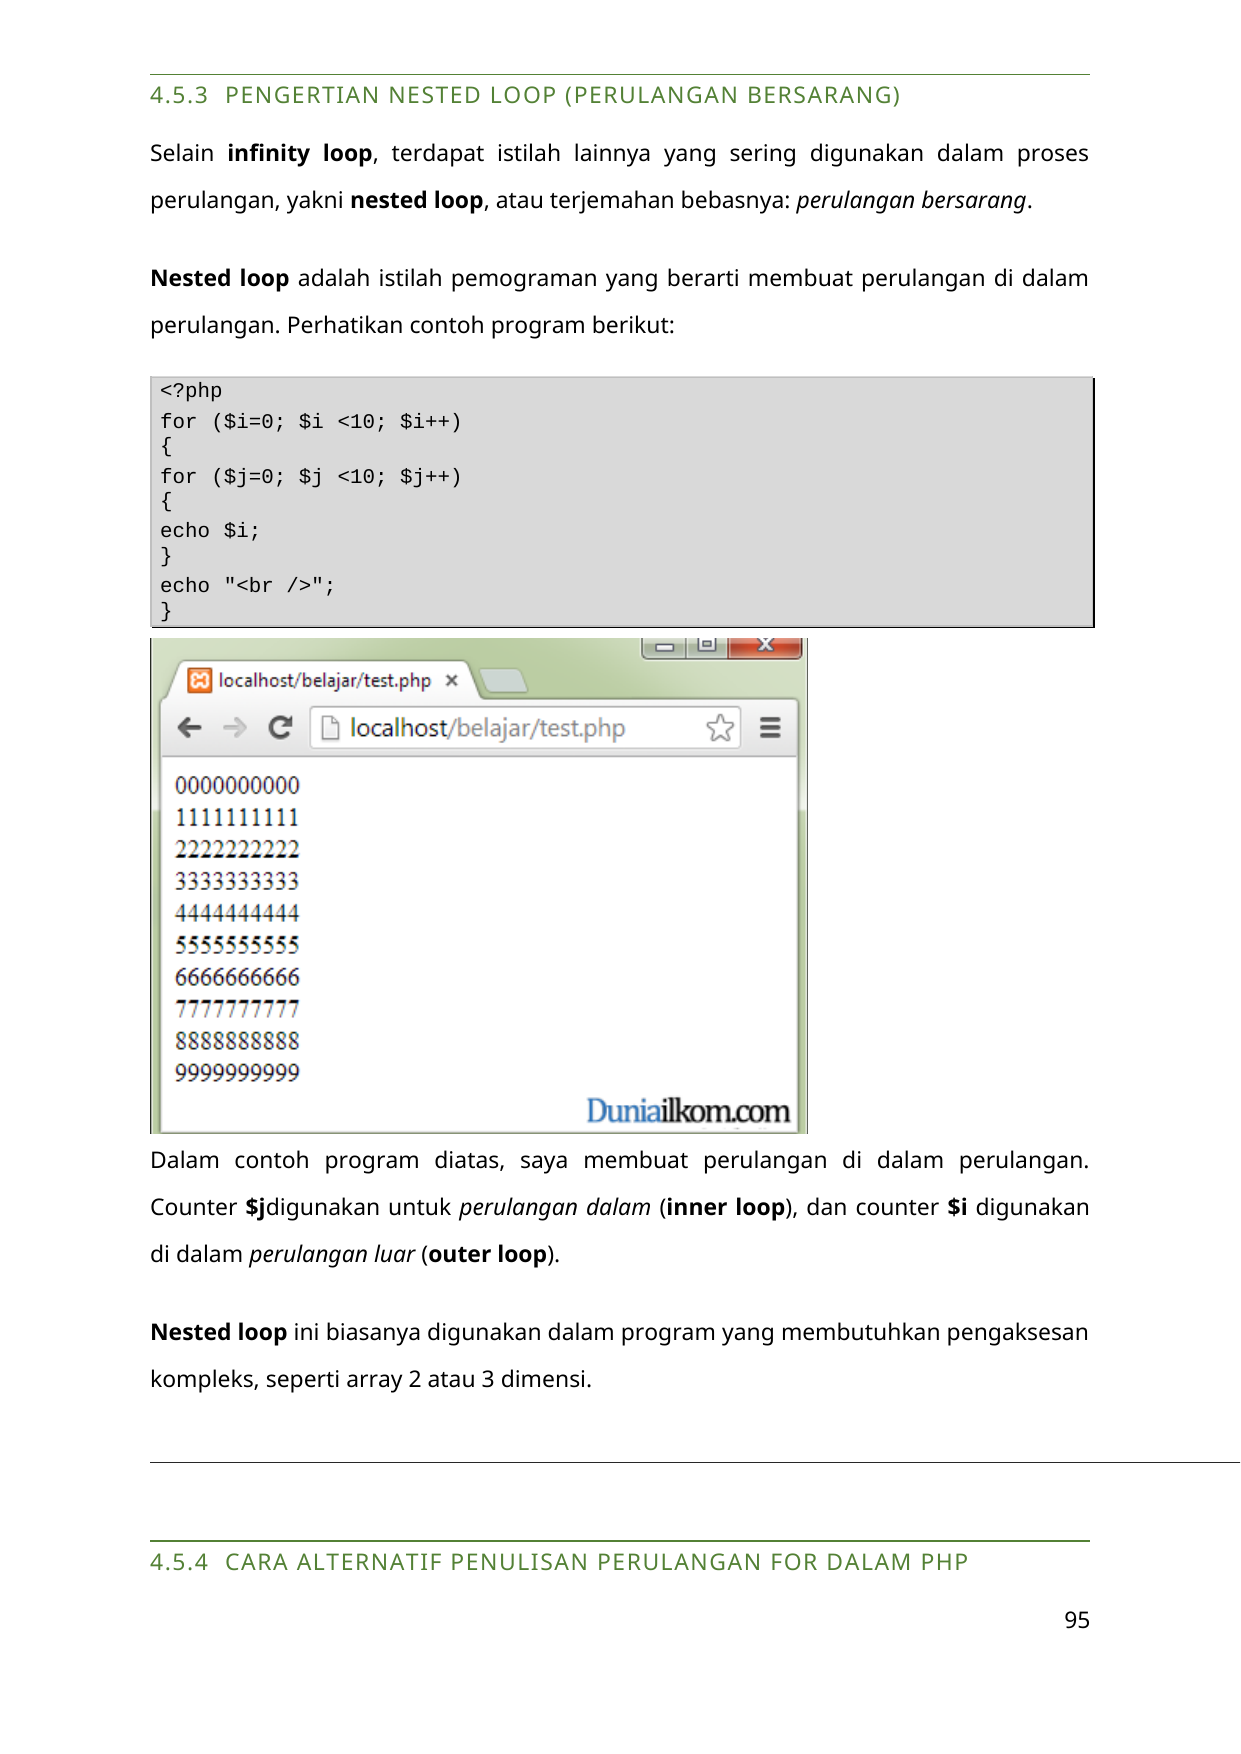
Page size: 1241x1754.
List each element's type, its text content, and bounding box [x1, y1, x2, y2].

text Selain infinity loop, terdapat istilah lainnya yang sering digunakan dalam proses perulangan, yakni nested loop, atau terjemahan bebasnya: perulangan bersarang. [150, 137, 1090, 215]
text Nested loop adalah istilah pemograman yang berarti membuat perulangan di dalam perulangan. Perhatikan contoh program berikut: [150, 262, 1090, 340]
subtitle Pengertian Nested Loop (Perulangan Bersarang) [150, 75, 1090, 111]
subtitle Cara Alternatif Penulisan Perulangan For dalam PHP [150, 1542, 1090, 1577]
text Nested loop ini biasanya digunakan dalam program yang membutuhkan pengaksesan kompleks, seperti array 2 atau 3 dimensi. [150, 1316, 1090, 1394]
picture [150, 638, 808, 1134]
text Dalam contoh program diatas, saya membuat perulangan di dalam perulangan. Counter $jdigunakan untuk perulangan dalam (inner loop), dan counter $i digunakan di dalam perulangan luar (outer loop). [150, 1144, 1090, 1269]
